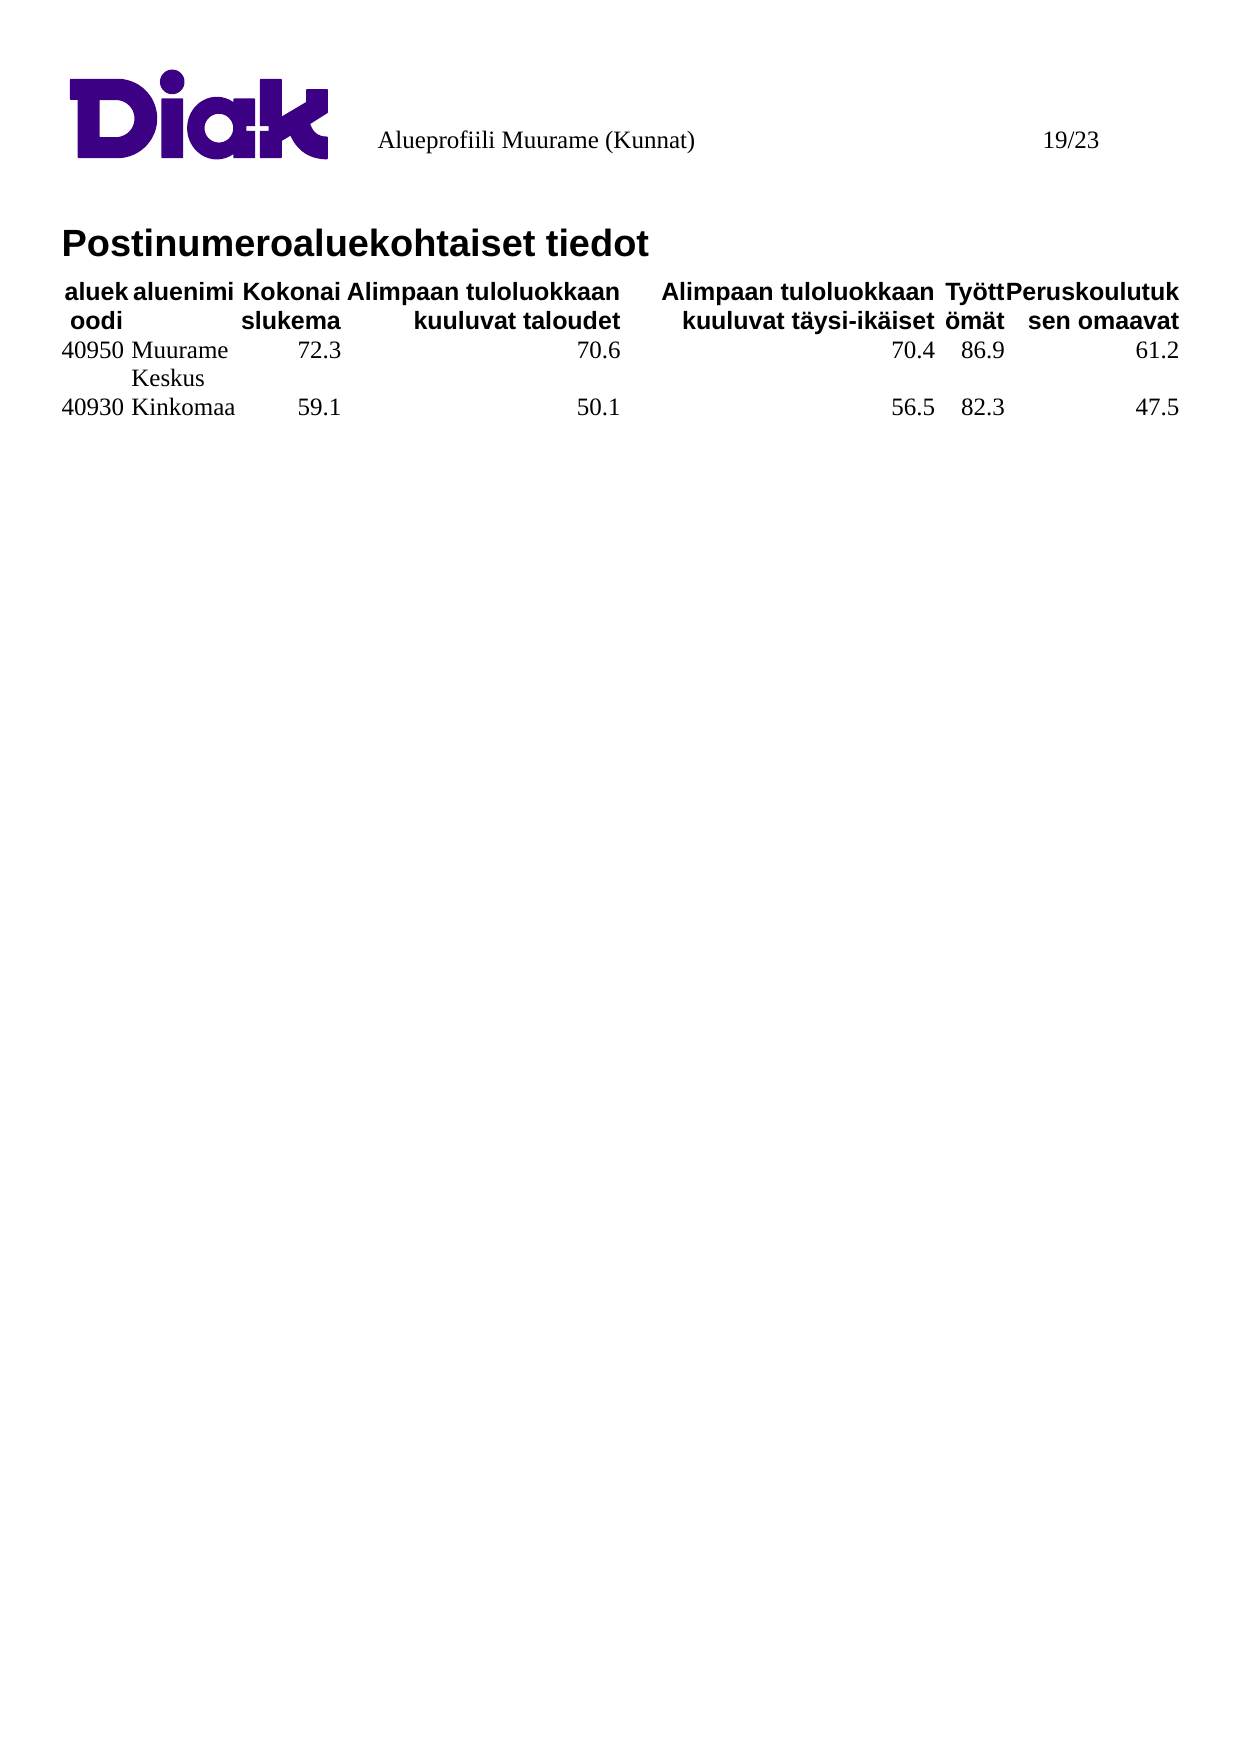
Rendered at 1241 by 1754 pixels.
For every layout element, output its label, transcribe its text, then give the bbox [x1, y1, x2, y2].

table_cell 82.3 [935, 392, 1004, 421]
table_cell 40930 [61, 392, 131, 421]
table_cell Kinkomaa [131, 392, 236, 421]
table_header Työttömät [935, 277, 1004, 335]
table_cell 86.9 [935, 335, 1004, 392]
table_cell 70.4 [620, 335, 934, 392]
table_header Alimpaan tuloluokkaan kuuluvat taloudet [341, 277, 620, 335]
table_cell 40950 [61, 335, 131, 392]
table_header Peruskoulutuksen omaavat [1004, 277, 1179, 335]
table_cell 50.1 [341, 392, 620, 421]
table_cell Muurame Keskus [131, 335, 236, 392]
subtitle Postinumeroaluekohtaiset tiedot [61, 221, 1179, 265]
table_cell 72.3 [236, 335, 341, 392]
table_cell 61.2 [1004, 335, 1179, 392]
table_cell 47.5 [1004, 392, 1179, 421]
table_cell 70.6 [341, 335, 620, 392]
table_header Alimpaan tuloluokkaan kuuluvat täysi-ikäiset [620, 277, 934, 335]
table_cell 59.1 [236, 392, 341, 421]
table_cell 56.5 [620, 392, 934, 421]
table_header aluekoodi [61, 277, 131, 335]
table_header Kokonaislukema [236, 277, 341, 335]
table_header aluenimi [131, 277, 236, 335]
